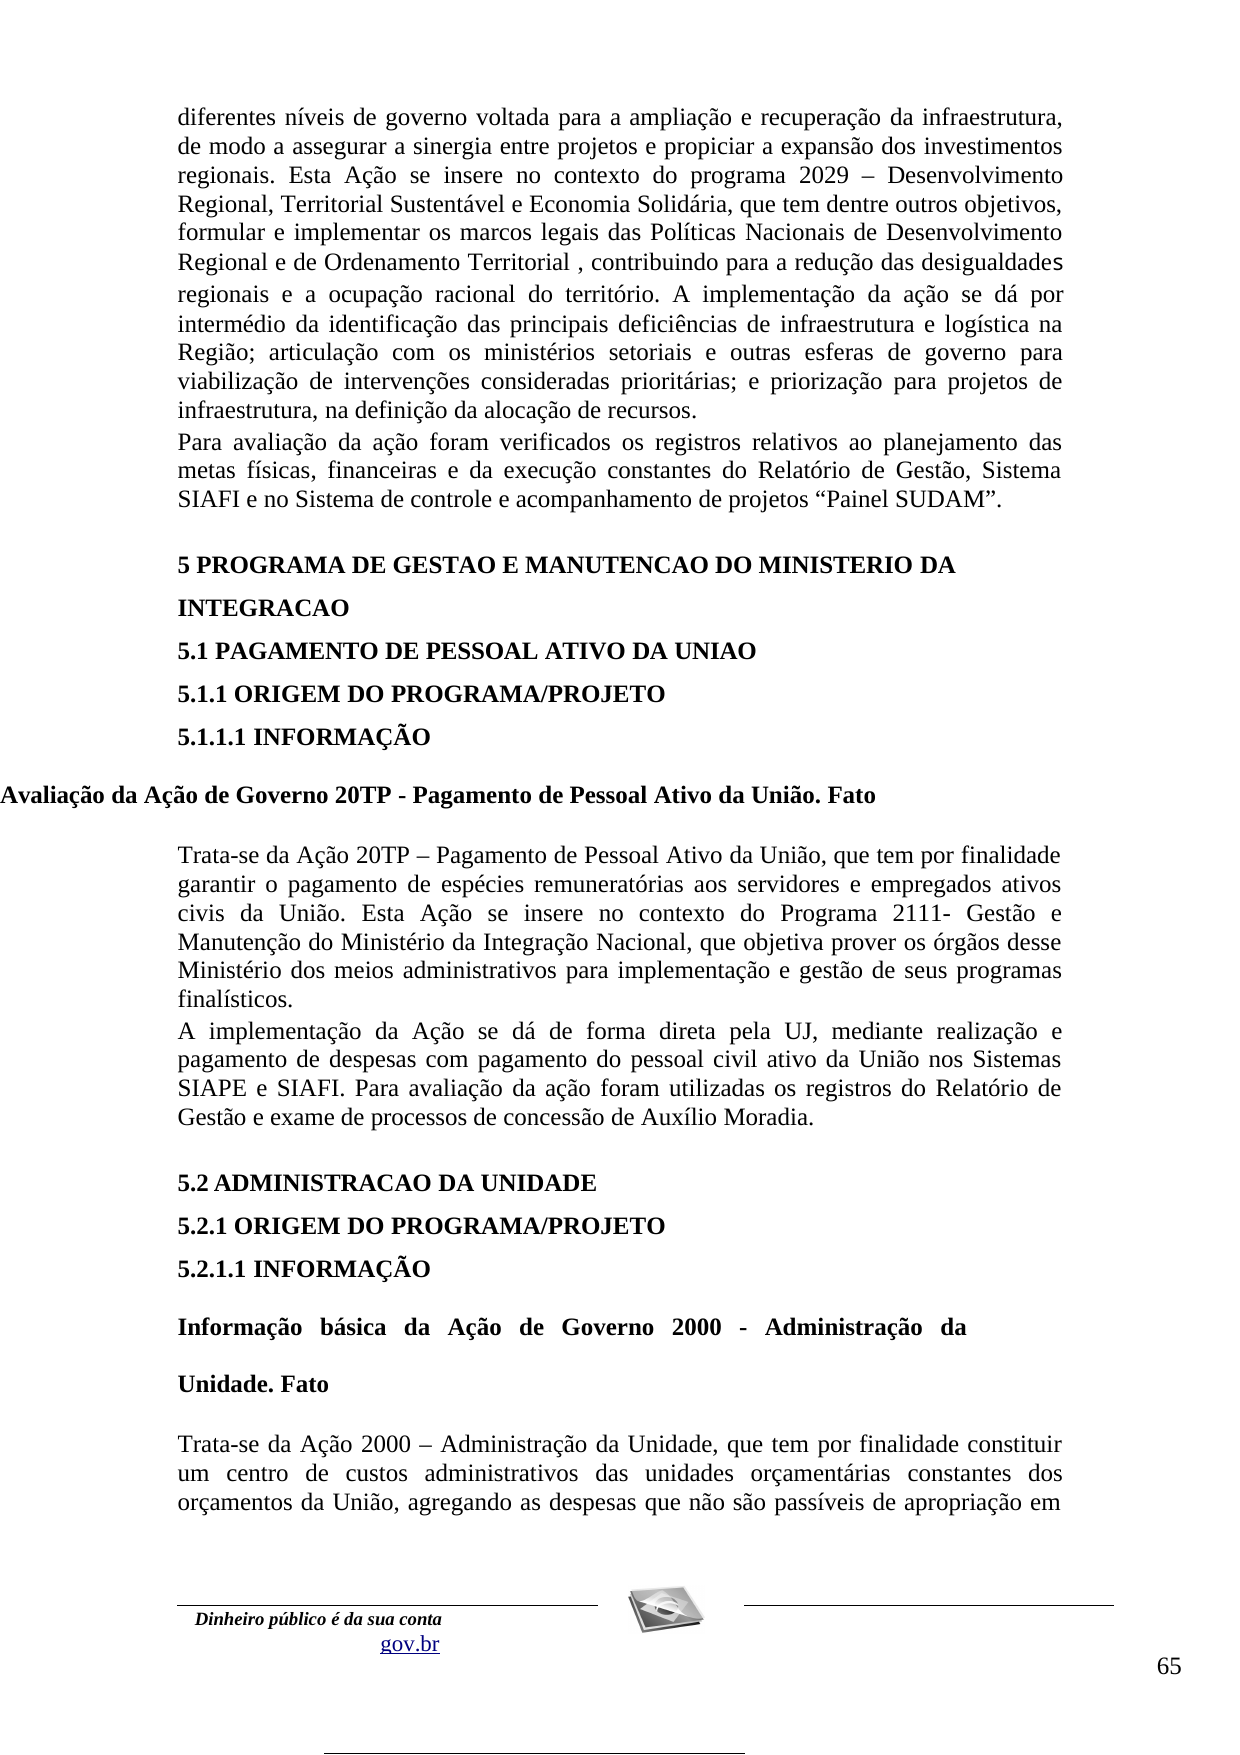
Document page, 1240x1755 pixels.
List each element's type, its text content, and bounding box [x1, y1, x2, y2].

text diferentes níveis de governo voltada para a ampliação e recuperação da infraestrutura, de modo a assegurar a sinergia entre projetos e propiciar a expansão dos investimentos regionais. Esta Ação se insere no contexto do programa 2029 – Desenvolvimento Regional, Territorial Sustentável e Economia Solidária, que tem dentre outros objetivos, formular e implementar os marcos legais das Políticas Nacionais de Desenvolvimento Regional e de Ordenamento Territorial , contribuindo para a redução das desigualdades regionais e a ocupação racional do território. A implementação da ação se dá por intermédio da identificação das principais deficiências de infraestrutura e logística na Região; articulação com os ministérios setoriais e outras esferas de governo para viabilização de intervenções consideradas prioritárias; e priorização para projetos de infraestrutura, na definição da alocação de recursos. [177, 102, 1063, 424]
list INFORMAÇÃO [177, 1254, 1239, 1283]
subtitle Avaliação da Ação de Governo 20TP - Pagamento de Pessoal Ativo da União. Fato [0, 780, 993, 809]
list PAGAMENTO DE PESSOAL ATIVO DA UNIAO [177, 636, 1239, 665]
text Para avaliação da ação foram verificados os registros relativos ao planejamento das metas físicas, financeiras e da execução constantes do Relatório de Gestão, Sistema SIAFI e no Sistema de controle e acompanhamento de projetos “Painel SUDAM”. [177, 427, 1063, 513]
text A implementação da Ação se dá de forma direta pela UJ, mediante realização e pagamento de despesas com pagamento do pessoal civil ativo da União nos Sistemas SIAPE e SIAFI. Para avaliação da ação foram utilizadas os registros do Relatório de Gestão e exame de processos de concessão de Auxílio Moradia. [177, 1016, 1063, 1131]
text Trata-se da Ação 20TP – Pagamento de Pessoal Ativo da União, que tem por finalidade garantir o pagamento de espécies remuneratórias aos servidores e empregados ativos civis da União. Esta Ação se insere no contexto do Programa 2111- Gestão e Manutenção do Ministério da Integração Nacional, que objetiva prover os órgãos desse Ministério dos meios administrativos para implementação e gestão de seus programas finalísticos. [177, 840, 1063, 1013]
list INFORMAÇÃO [177, 722, 1239, 751]
list PROGRAMA DE GESTAO E MANUTENCAO DO MINISTERIO DA INTEGRACAO [177, 550, 956, 622]
text Trata-se da Ação 2000 – Administração da Unidade, que tem por finalidade constituir um centro de custos administrativos das unidades orçamentárias constantes dos orçamentos da União, agregando as despesas que não são passíveis de apropriação em [177, 1429, 1063, 1516]
list ORIGEM DO PROGRAMA/PROJETO [177, 679, 1239, 708]
list ADMINISTRACAO DA UNIDADE [177, 1168, 1239, 1197]
text Informação básica da Ação de Governo 2000 - Administração da Unidade. Fato [177, 1312, 967, 1398]
list ORIGEM DO PROGRAMA/PROJETO [177, 1211, 1239, 1240]
